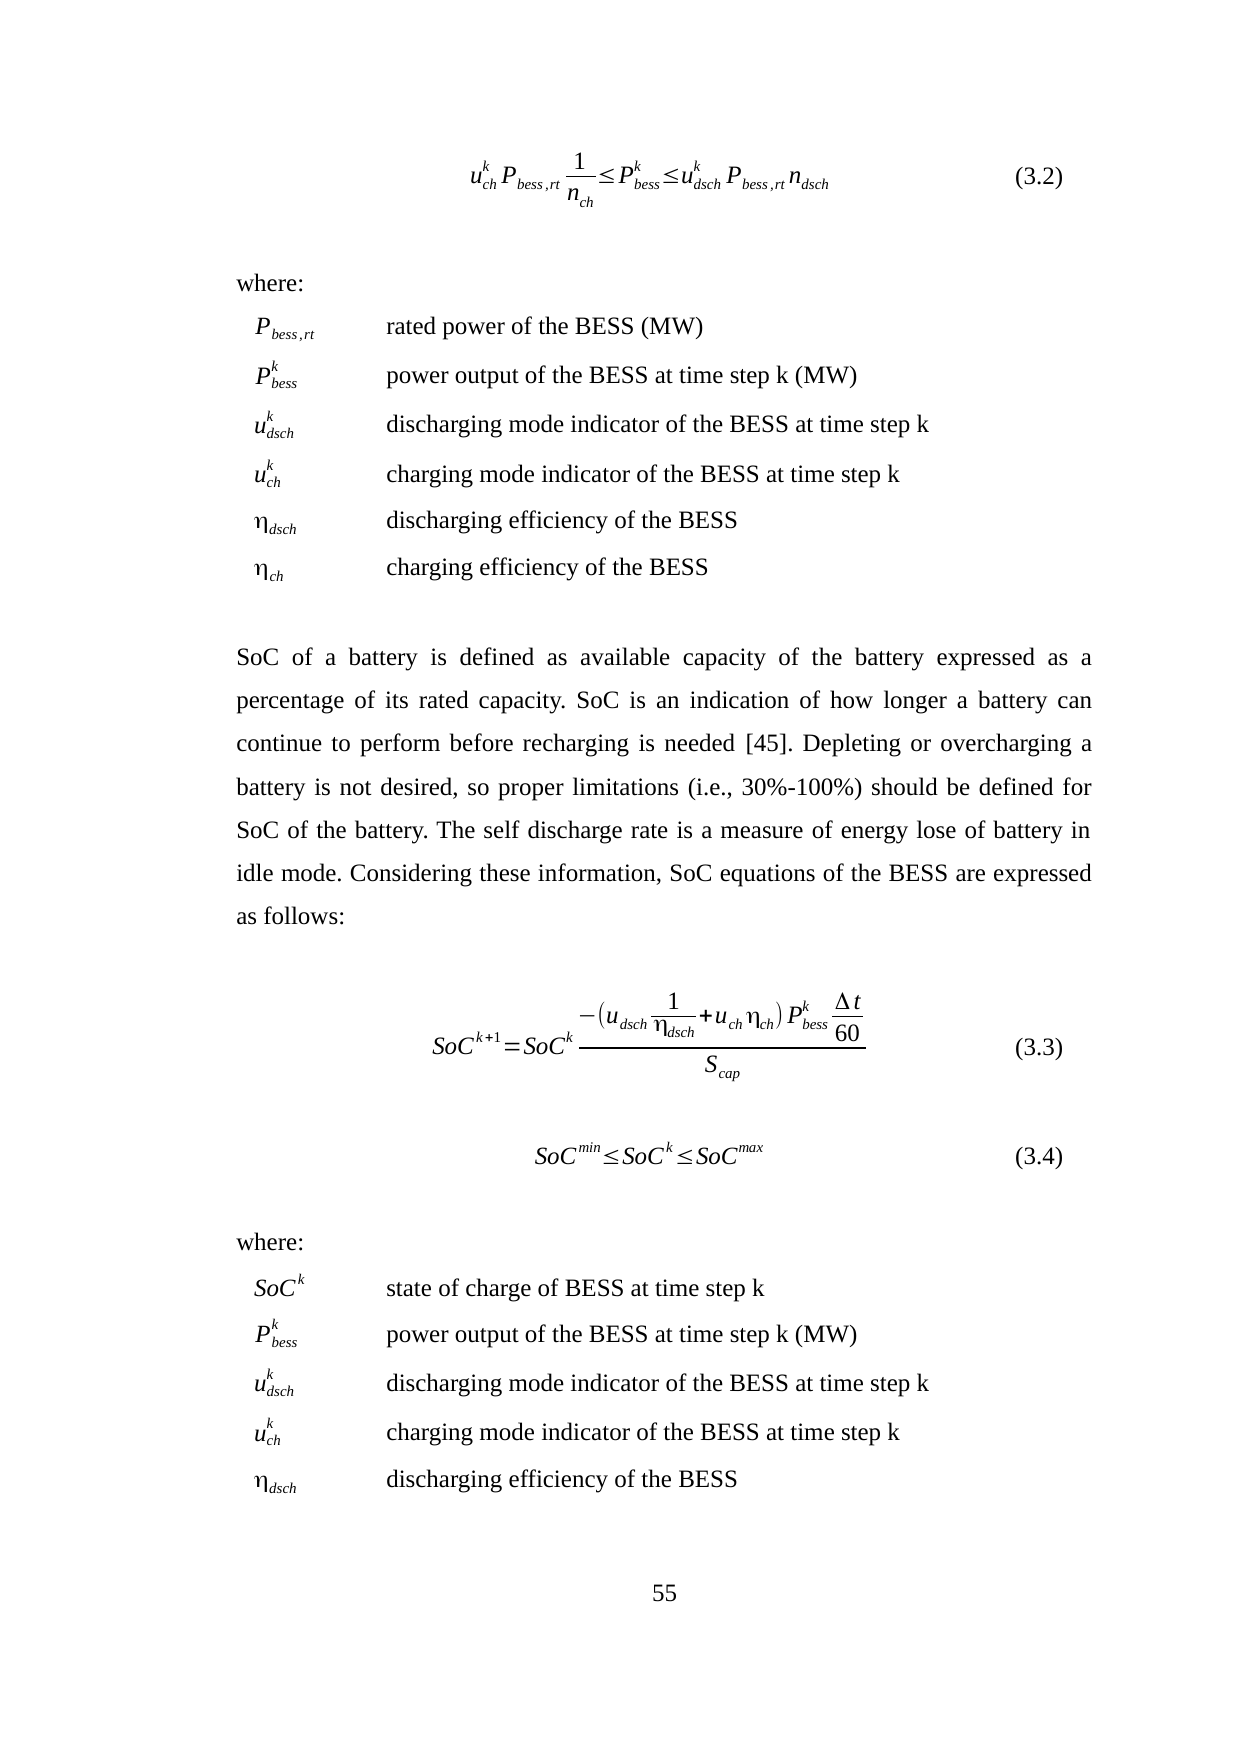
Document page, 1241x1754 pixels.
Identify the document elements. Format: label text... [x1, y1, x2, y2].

text discharging mode indicator of the BESS at time step k [236, 407, 1093, 442]
text where: [236, 1227, 1093, 1256]
text charging mode indicator of the BESS at time step k [236, 456, 1093, 491]
text charging efficiency of the BESS [236, 552, 1093, 585]
text state of charge of BESS at time step k [236, 1271, 1093, 1302]
text (3.2) [236, 148, 1093, 210]
text power output of the BESS at time step k (MW) [236, 358, 1093, 393]
text discharging efficiency of the BESS [236, 1464, 1093, 1496]
text SoC of a battery is defined as available capacity of the battery expressed as a percentage of its rated capacity. SoC is an indication of how longer a battery can continue to perform before recharging is needed [45]. Depleting or overcharging a battery is not desired, so proper limitations (i.e., 30%-100%) should be defined for SoC of the battery. The self discharge rate is a measure of energy lose of battery in idle mode. Considering these information, SoC equations of the BESS are expressed as follows: [236, 642, 1093, 930]
text discharging mode indicator of the BESS at time step k [236, 1365, 1093, 1400]
text discharging efficiency of the BESS [236, 506, 1093, 538]
text (3.3) [236, 987, 1093, 1081]
text rated power of the BESS (MW) [236, 311, 1093, 343]
text (3.4) [236, 1139, 1093, 1170]
text power output of the BESS at time step k (MW) [236, 1316, 1093, 1351]
text charging mode indicator of the BESS at time step k [236, 1415, 1093, 1449]
text where: [236, 268, 1093, 297]
